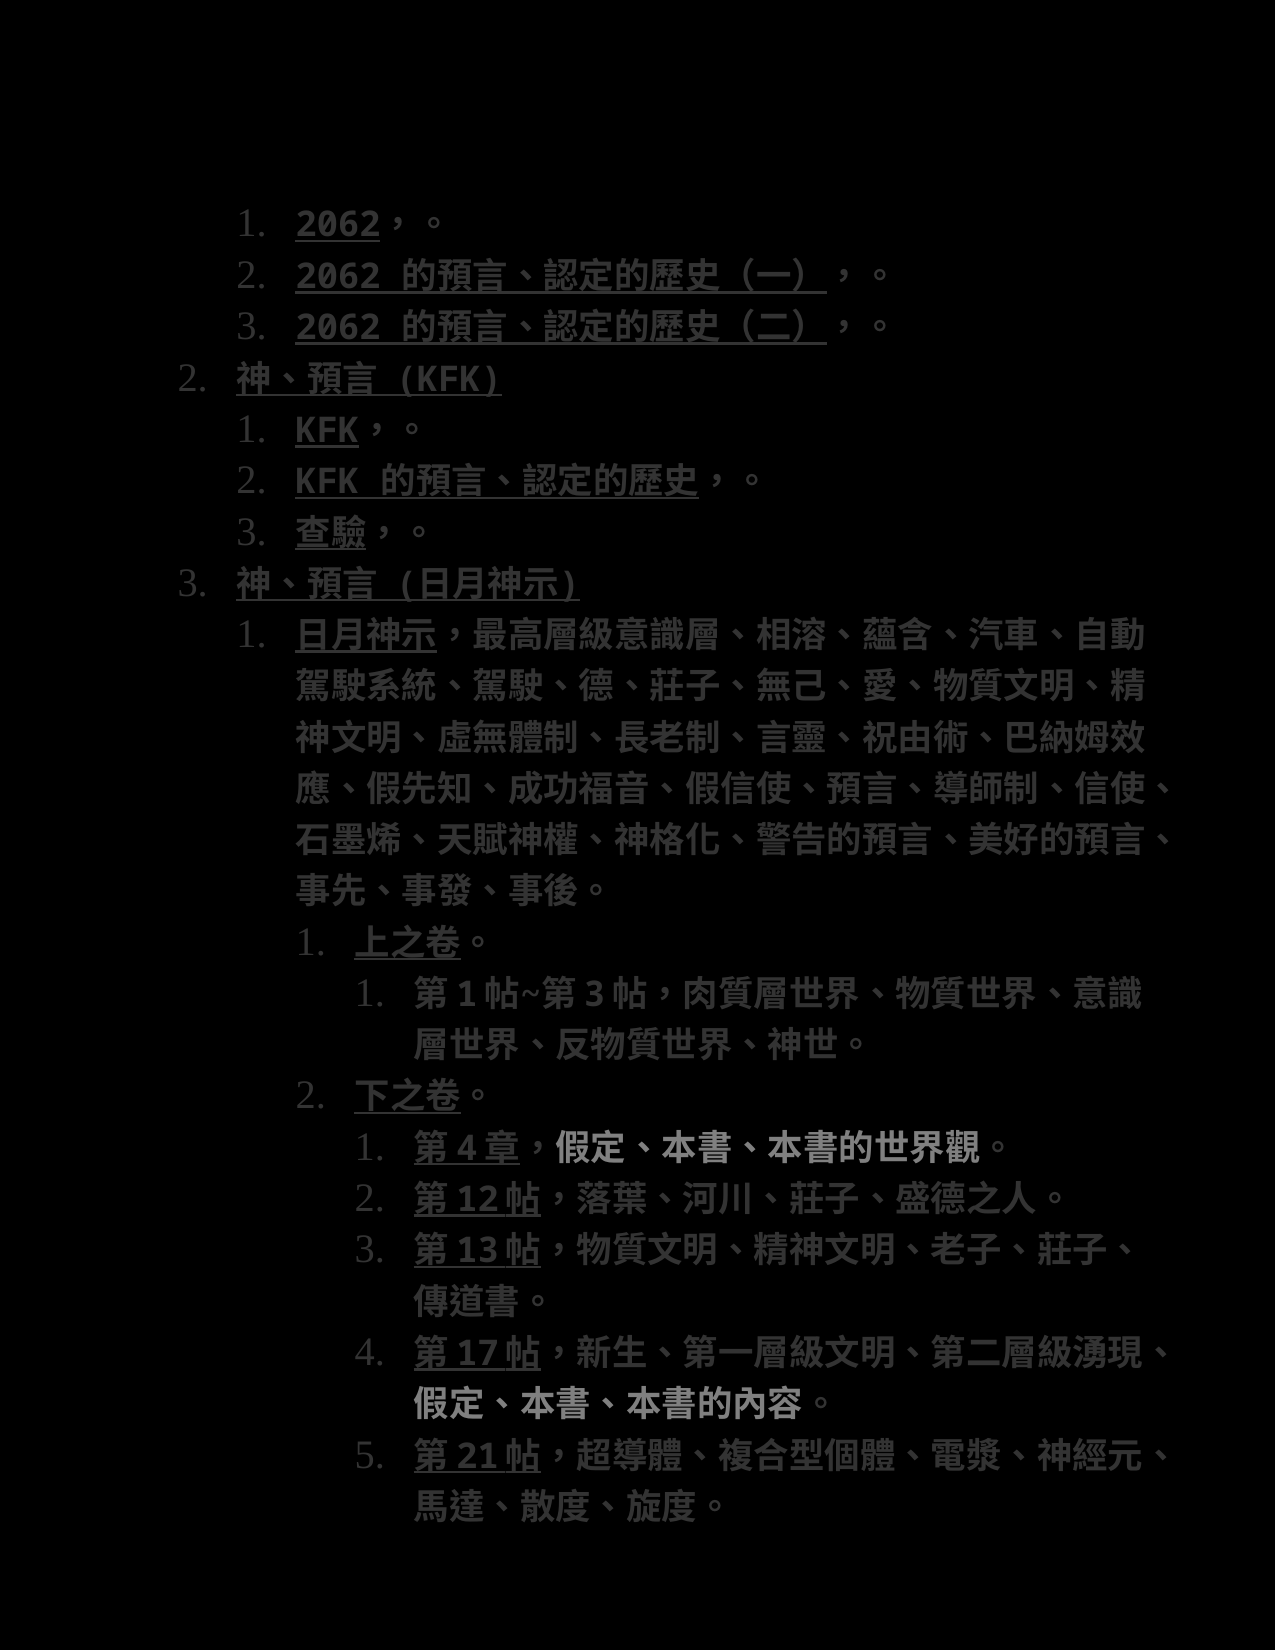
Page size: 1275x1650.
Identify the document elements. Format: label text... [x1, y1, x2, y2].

list 2062 的預言、認定的歷史（一），。 [236, 247, 1157, 298]
list 第4章，假定、本書、本書的世界觀。 [354, 1119, 1157, 1171]
list KFK，。 [236, 401, 1157, 453]
list 2062 的預言、認定的歷史（二），。 [236, 298, 1157, 350]
list 上之卷。 [295, 914, 1157, 965]
list 第21帖，超導體、複合型個體、電漿、神經元、馬達、散度、旋度。 [354, 1427, 1157, 1530]
list KFK 的預言、認定的歷史，。 [236, 453, 1157, 504]
list 第17帖，新生、第一層級文明、第二層級湧現、假定、本書、本書的內容。 [354, 1324, 1157, 1427]
list 第1帖~第3帖，肉質層世界、物質世界、意識層世界、反物質世界、神世。 [354, 965, 1157, 1068]
list 第13帖，物質文明、精神文明、老子、莊子、傳道書。 [354, 1222, 1157, 1324]
list 神、預言 (KFK) [177, 350, 1157, 401]
list 日月神示，最高層級意識層、相溶、蘊含、汽車、自動駕駛系統、駕駛、德、莊子、無己、愛、物質文明、精神文明、虛無體制、長老制、言靈、祝由術、巴納姆效應、假先知、成功福音、假信使、預言、導師制、信使、石墨烯、天賦神權、神格化、警告的預言、美好的預言、事先、事發、事後。 [236, 607, 1157, 914]
list 下之卷。 [295, 1068, 1157, 1119]
list 第12帖，落葉、河川、莊子、盛德之人。 [354, 1171, 1157, 1222]
list 神、預言 (日月神示) [177, 555, 1157, 607]
list 2062，。 [236, 196, 1157, 247]
list 查驗，。 [236, 504, 1157, 555]
